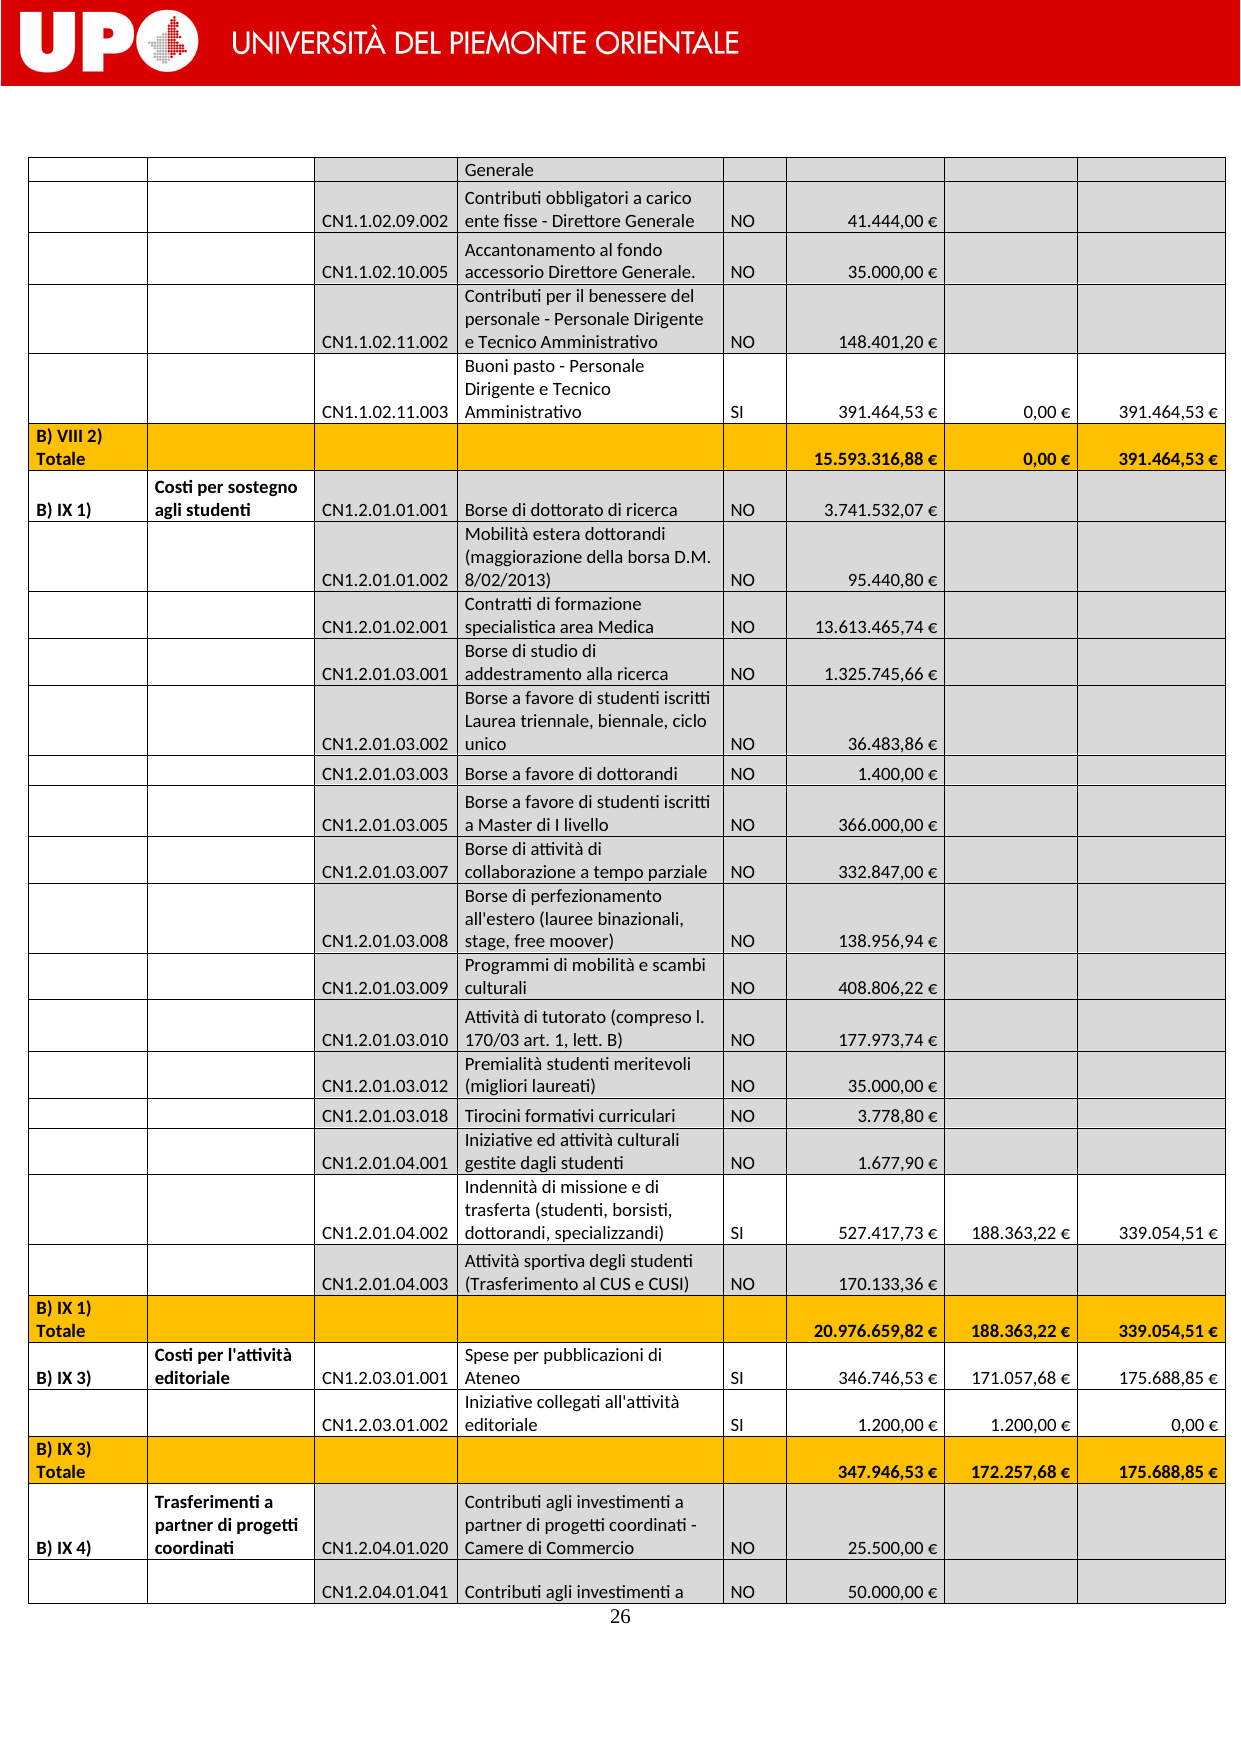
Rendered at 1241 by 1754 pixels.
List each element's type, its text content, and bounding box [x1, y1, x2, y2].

table_cell [29, 1175, 147, 1244]
table_cell Trasferimenti a partner di progetti coordinati [148, 1484, 314, 1559]
table_cell 347.946,53 € [787, 1437, 944, 1483]
table_cell [945, 471, 1077, 521]
table_cell [724, 158, 786, 181]
table_cell 177.973,74 € [787, 1000, 944, 1051]
table_cell [148, 756, 314, 784]
table_cell 3.741.532,07 € [787, 471, 944, 521]
table_cell [945, 592, 1077, 638]
table_cell CN1.2.01.01.002 [315, 522, 457, 591]
table_cell [29, 1099, 147, 1127]
table_cell [945, 1000, 1077, 1051]
table_cell CN1.2.01.04.003 [315, 1245, 457, 1295]
table_cell [29, 522, 147, 591]
table_cell Costi per l'attività editoriale [148, 1343, 314, 1389]
table_cell Attività di tutorato (compreso l. 170/03 art. 1, lett. B) [458, 1000, 723, 1051]
table_cell SI [724, 1343, 786, 1389]
table_cell CN1.2.01.03.005 [315, 786, 457, 836]
table_cell 36.483,86 € [787, 686, 944, 754]
table_cell 175.688,85 € [1078, 1437, 1225, 1483]
table_cell CN1.2.01.03.018 [315, 1099, 457, 1127]
table_cell CN1.2.01.01.001 [315, 471, 457, 521]
table_cell [148, 639, 314, 685]
table_cell [148, 1560, 314, 1603]
table_cell CN1.2.01.04.001 [315, 1129, 457, 1174]
table_cell [945, 158, 1077, 181]
table_cell NO [724, 182, 786, 232]
table_cell [29, 1390, 147, 1436]
table_cell [945, 285, 1077, 353]
table_cell [148, 424, 314, 470]
table_cell [945, 233, 1077, 283]
table_cell CN1.2.03.01.001 [315, 1343, 457, 1389]
table_cell Borse di dottorato di ricerca [458, 471, 723, 521]
table_cell [945, 1052, 1077, 1097]
table_cell CN1.2.04.01.041 [315, 1560, 457, 1603]
table_cell [1078, 884, 1225, 952]
table_cell B) IX 3) [29, 1343, 147, 1389]
table_cell SI [724, 1175, 786, 1244]
table_cell 170.133,36 € [787, 1245, 944, 1295]
table_cell [945, 1099, 1077, 1127]
table_cell NO [724, 786, 786, 836]
table_cell [148, 1437, 314, 1483]
table_cell [148, 1099, 314, 1127]
table_cell SI [724, 354, 786, 423]
table_cell [148, 158, 314, 181]
table_cell [458, 1296, 723, 1342]
table_cell [315, 1296, 457, 1342]
table_cell CN1.2.01.03.008 [315, 884, 457, 952]
table_cell [1078, 1129, 1225, 1174]
table_cell [148, 1245, 314, 1295]
table_cell [1078, 1560, 1225, 1603]
table_cell B) VIII 2) Totale [29, 424, 147, 470]
table_cell CN1.2.01.03.009 [315, 954, 457, 999]
table_cell NO [724, 285, 786, 353]
table_cell Borse di attività di collaborazione a tempo parziale [458, 837, 723, 883]
table_cell [1078, 1052, 1225, 1097]
table_cell Indennità di missione e di trasferta (studenti, borsisti, dottorandi, specializzandi) [458, 1175, 723, 1244]
table_cell [29, 1560, 147, 1603]
table_cell [1078, 786, 1225, 836]
table_cell [724, 1437, 786, 1483]
table_cell [1078, 471, 1225, 521]
table_cell [945, 182, 1077, 232]
table_cell 1.325.745,66 € [787, 639, 944, 685]
table_cell [315, 424, 457, 470]
table_cell NO [724, 233, 786, 283]
table_cell 175.688,85 € [1078, 1343, 1225, 1389]
table_cell [1078, 1245, 1225, 1295]
table_cell [29, 1245, 147, 1295]
table_cell [945, 837, 1077, 883]
table_cell CN1.1.02.11.003 [315, 354, 457, 423]
table_cell Iniziative ed attività culturali gestite dagli studenti [458, 1129, 723, 1174]
table_cell [148, 884, 314, 952]
table_cell [724, 1296, 786, 1342]
table_cell [148, 592, 314, 638]
table_cell [148, 686, 314, 754]
table_cell 25.500,00 € [787, 1484, 944, 1559]
table_cell [945, 884, 1077, 952]
table_cell CN1.2.01.03.010 [315, 1000, 457, 1051]
table_cell 391.464,53 € [787, 354, 944, 423]
table_cell NO [724, 1560, 786, 1603]
table_cell 188.363,22 € [945, 1175, 1077, 1244]
table_cell [945, 1129, 1077, 1174]
table_cell CN1.2.01.03.002 [315, 686, 457, 754]
table_cell 332.847,00 € [787, 837, 944, 883]
table_cell NO [724, 954, 786, 999]
table_cell [1078, 522, 1225, 591]
table_cell B) IX 4) [29, 1484, 147, 1559]
table_cell [29, 756, 147, 784]
table_cell [458, 424, 723, 470]
table_cell NO [724, 756, 786, 784]
table_cell [29, 954, 147, 999]
table_cell [945, 686, 1077, 754]
table_cell Iniziative collegati all'attività editoriale [458, 1390, 723, 1436]
table_cell [1078, 182, 1225, 232]
table_cell 41.444,00 € [787, 182, 944, 232]
table_cell Accantonamento al fondo accessorio Direttore Generale. [458, 233, 723, 283]
table_cell CN1.1.02.09.002 [315, 182, 457, 232]
table_cell [148, 522, 314, 591]
table_cell Attività sportiva degli studenti (Trasferimento al CUS e CUSI) [458, 1245, 723, 1295]
table_cell NO [724, 1484, 786, 1559]
table_cell Borse a favore di studenti iscritti a Master di I livello [458, 786, 723, 836]
table_cell [148, 1390, 314, 1436]
table_cell [148, 285, 314, 353]
table_cell Generale [458, 158, 723, 181]
table_cell CN1.1.02.11.002 [315, 285, 457, 353]
table_cell 188.363,22 € [945, 1296, 1077, 1342]
table_cell 95.440,80 € [787, 522, 944, 591]
table_cell [148, 954, 314, 999]
table_cell CN1.2.01.04.002 [315, 1175, 457, 1244]
table_cell NO [724, 1000, 786, 1051]
table_cell [1078, 158, 1225, 181]
table_cell [315, 1437, 457, 1483]
table_cell [29, 837, 147, 883]
table_cell 138.956,94 € [787, 884, 944, 952]
table_cell [29, 1000, 147, 1051]
table_cell Spese per pubblicazioni di Ateneo [458, 1343, 723, 1389]
table_cell CN1.1.02.10.005 [315, 233, 457, 283]
table_cell Costi per sostegno agli studenti [148, 471, 314, 521]
table_cell 35.000,00 € [787, 233, 944, 283]
table_cell 339.054,51 € [1078, 1175, 1225, 1244]
table_cell 339.054,51 € [1078, 1296, 1225, 1342]
table_cell [1078, 686, 1225, 754]
table_cell [945, 786, 1077, 836]
table_cell [945, 1560, 1077, 1603]
table_cell CN1.2.01.03.003 [315, 756, 457, 784]
table_cell [148, 786, 314, 836]
table_cell Contratti di formazione specialistica area Medica [458, 592, 723, 638]
table_cell CN1.2.01.03.012 [315, 1052, 457, 1097]
table_cell Borse di perfezionamento all'estero (lauree binazionali, stage, free moover) [458, 884, 723, 952]
table_cell 391.464,53 € [1078, 354, 1225, 423]
table_cell [945, 1484, 1077, 1559]
table_cell 15.593.316,88 € [787, 424, 944, 470]
table_cell NO [724, 471, 786, 521]
table_cell [29, 182, 147, 232]
table_cell Borse a favore di studenti iscritti Laurea triennale, biennale, ciclo unico [458, 686, 723, 754]
table_cell NO [724, 592, 786, 638]
table_cell 391.464,53 € [1078, 424, 1225, 470]
table_cell [1078, 1099, 1225, 1127]
table_cell [945, 954, 1077, 999]
table_cell NO [724, 1099, 786, 1127]
table_cell Premialità studenti meritevoli (migliori laureati) [458, 1052, 723, 1097]
table_cell [1078, 837, 1225, 883]
table_cell NO [724, 1245, 786, 1295]
table_cell 1.200,00 € [787, 1390, 944, 1436]
table_cell 408.806,22 € [787, 954, 944, 999]
table_cell 1.400,00 € [787, 756, 944, 784]
table_cell 13.613.465,74 € [787, 592, 944, 638]
table_cell CN1.2.01.02.001 [315, 592, 457, 638]
table_cell Borse di studio di addestramento alla ricerca [458, 639, 723, 685]
table_cell [1078, 756, 1225, 784]
table_cell [945, 1245, 1077, 1295]
table_cell 0,00 € [1078, 1390, 1225, 1436]
table_cell [945, 522, 1077, 591]
table_cell 0,00 € [945, 354, 1077, 423]
table_cell 172.257,68 € [945, 1437, 1077, 1483]
table_cell Contributi agli investimenti a [458, 1560, 723, 1603]
table_cell 0,00 € [945, 424, 1077, 470]
table_cell NO [724, 639, 786, 685]
table_cell [1078, 285, 1225, 353]
table_cell 3.778,80 € [787, 1099, 944, 1127]
table_cell 20.976.659,82 € [787, 1296, 944, 1342]
table_cell B) IX 3) Totale [29, 1437, 147, 1483]
table_cell NO [724, 1129, 786, 1174]
table_cell NO [724, 1052, 786, 1097]
table_cell [29, 592, 147, 638]
table_cell [148, 1000, 314, 1051]
table_cell [945, 639, 1077, 685]
table_cell B) IX 1) Totale [29, 1296, 147, 1342]
table_cell [29, 158, 147, 181]
table_cell [787, 158, 944, 181]
table_cell [1078, 639, 1225, 685]
table_cell [724, 424, 786, 470]
table_cell [1078, 592, 1225, 638]
table_cell [148, 1296, 314, 1342]
table_cell NO [724, 884, 786, 952]
table_cell [29, 884, 147, 952]
table_cell Tirocini formativi curriculari [458, 1099, 723, 1127]
table_cell CN1.2.01.03.007 [315, 837, 457, 883]
table_cell CN1.2.04.01.020 [315, 1484, 457, 1559]
table_cell Programmi di mobilità e scambi culturali [458, 954, 723, 999]
table_cell 148.401,20 € [787, 285, 944, 353]
table_cell 527.417,73 € [787, 1175, 944, 1244]
table_cell CN1.2.01.03.001 [315, 639, 457, 685]
table_cell [148, 1052, 314, 1097]
table_cell [458, 1437, 723, 1483]
table_cell 50.000,00 € [787, 1560, 944, 1603]
table_cell [1078, 1484, 1225, 1559]
table_cell SI [724, 1390, 786, 1436]
table_cell [315, 158, 457, 181]
table_cell [148, 837, 314, 883]
table_cell Contributi agli investimenti a partner di progetti coordinati - Camere di Commercio [458, 1484, 723, 1559]
table_cell 171.057,68 € [945, 1343, 1077, 1389]
table_cell [29, 354, 147, 423]
table_cell 366.000,00 € [787, 786, 944, 836]
table_cell Contributi obbligatori a carico ente fisse - Direttore Generale [458, 182, 723, 232]
table_cell [29, 686, 147, 754]
table_cell 1.677,90 € [787, 1129, 944, 1174]
table_cell [148, 1175, 314, 1244]
table_cell [148, 354, 314, 423]
table_cell [148, 1129, 314, 1174]
table_cell [29, 285, 147, 353]
table_cell [1078, 1000, 1225, 1051]
table_cell [29, 786, 147, 836]
table_cell 346.746,53 € [787, 1343, 944, 1389]
table_cell Borse a favore di dottorandi [458, 756, 723, 784]
table_cell NO [724, 837, 786, 883]
table_cell 1.200,00 € [945, 1390, 1077, 1436]
table_cell [148, 233, 314, 283]
table_cell [29, 639, 147, 685]
table_cell CN1.2.03.01.002 [315, 1390, 457, 1436]
table_cell Mobilità estera dottorandi (maggiorazione della borsa D.M. 8/02/2013) [458, 522, 723, 591]
table_cell [29, 1052, 147, 1097]
table_cell 35.000,00 € [787, 1052, 944, 1097]
table_cell [1078, 954, 1225, 999]
table_cell [1078, 233, 1225, 283]
table_cell Contributi per il benessere del personale - Personale Dirigente e Tecnico Amministrativo [458, 285, 723, 353]
table_cell B) IX 1) [29, 471, 147, 521]
table_cell Buoni pasto - Personale Dirigente e Tecnico Amministrativo [458, 354, 723, 423]
table_cell [29, 1129, 147, 1174]
table_cell NO [724, 686, 786, 754]
table_cell NO [724, 522, 786, 591]
table_cell [945, 756, 1077, 784]
table_cell [148, 182, 314, 232]
table_cell [29, 233, 147, 283]
